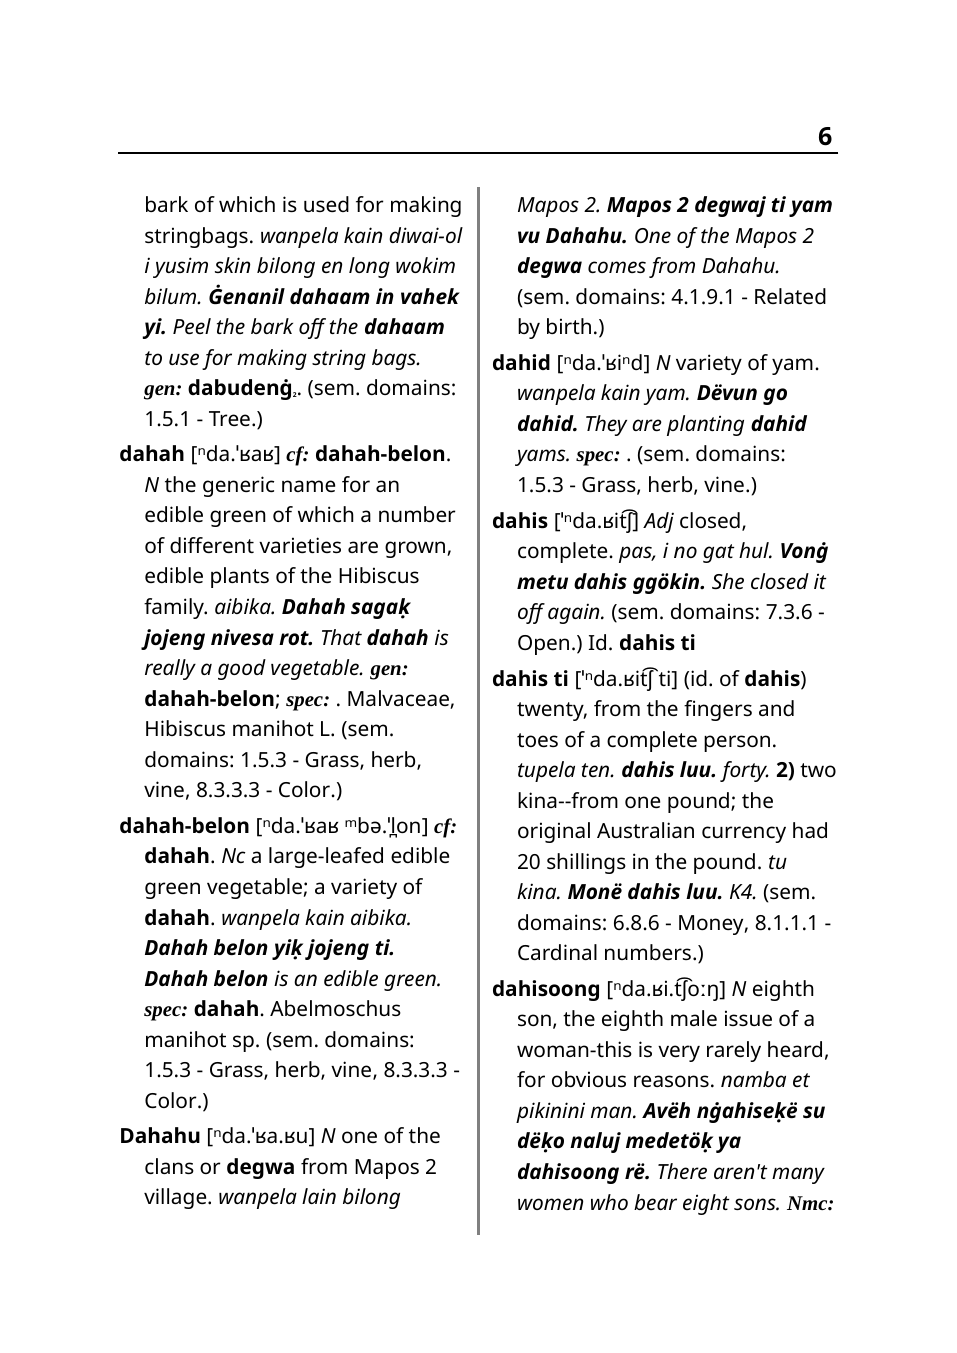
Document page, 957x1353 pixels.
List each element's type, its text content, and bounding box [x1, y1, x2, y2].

text Dahahu [ⁿda.ˈʁa.ʁu] N one of the clans or degwa from Mapos 2 village. wanpela lain bilong [119, 1118, 465, 1215]
text dahis [ˈⁿda.ʁit͡ʃ] Adj closed, complete. pas, i no gat hul. Vonġ metu dahis ggökin. She closed it off again. (sem. domains: 7.3.6 - Open.) Id. dahis ti [492, 503, 837, 661]
text dahis ti [ˈⁿda.ʁit͡ʃ ti] (id. of dahis) twenty, from the fingers and toes of a complete person. tupela ten. dahis luu. forty. 2) two kina--from one pound; the original Australian currency had 20 shillings in the pound. tu kina. Monë dahis luu. K4. (sem. domains: 6.8.6 - Money, 8.1.1.1 - Cardinal numbers.) [492, 661, 837, 971]
text bark of which is used for making stringbags. wanpela kain diwai-ol i yusim skin bilong en long wokim bilum. Ġenanil dahaam in vahek yi. Peel the bark off the dahaam to use for making string bags. gen: dabudenġ2. (sem. domains: 1.5.1 - Tree.) [119, 188, 465, 436]
text dahah [ⁿda.ˈʁaʁ] cf: dahah-belon. N the generic name for an edible green of which a number of different varieties are grown, edible plants of the Hibiscus family. aibika. Dahah sagaḳ jojeng nivesa rot. That dahah is really a good vegetable. gen: dahah-belon; spec: . Malvaceae, Hibiscus manihot L. (sem. domains: 1.5.3 - Grass, herb, vine, 8.3.3.3 - Color.) [119, 436, 465, 808]
text dahid [ⁿda.ˈʁiⁿd] N variety of yam. wanpela kain yam. Dëvun go dahid. They are planting dahid yams. spec: . (sem. domains: 1.5.3 - Grass, herb, vine.) [492, 345, 837, 503]
text Mapos 2. Mapos 2 degwaj ti yam vu Dahahu. One of the Mapos 2 degwa comes from Dahahu. (sem. domains: 4.1.9.1 - Related by birth.) [492, 188, 837, 345]
text dahah-belon [ⁿda.ˈʁaʁ ᵐbə.ˈl̪on] cf: dahah. Nc a large-leafed edible green vegetable; a variety of dahah. wanpela kain aibika. Dahah belon yiḳ jojeng ti. Dahah belon is an edible green. spec: dahah. Abelmoschus manihot sp. (sem. domains: 1.5.3 - Grass, herb, vine, 8.3.3.3 - Color.) [119, 808, 465, 1118]
text dahisoong [ⁿda.ʁi.t͡ʃoːŋ] N eighth son, the eighth male issue of a woman-this is very rarely heard, for obvious reasons. namba et pikinini man. Avëh nġahiseḳë su dëḳo naluj medetöḳ ya dahisoong rë. There aren't many women who bear eight sons. Nmc: [492, 971, 837, 1220]
